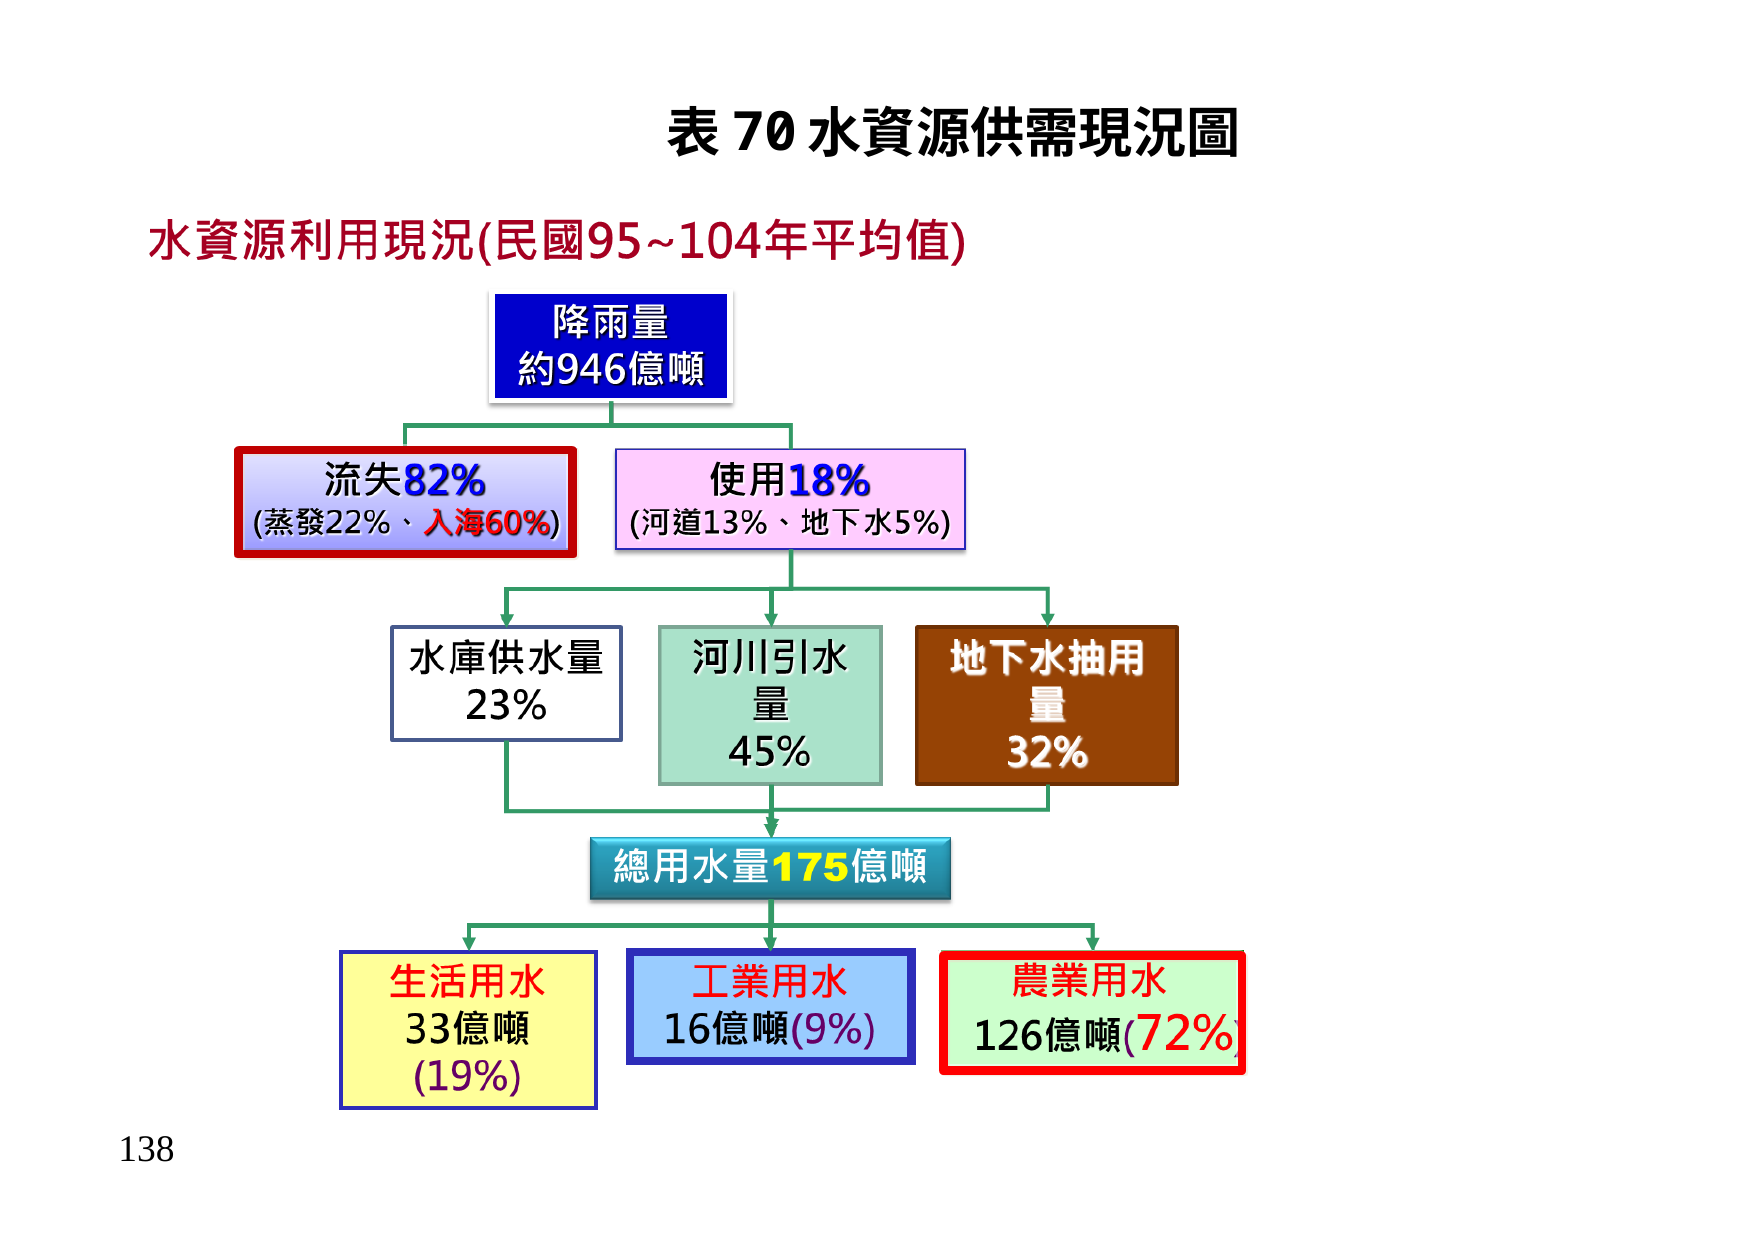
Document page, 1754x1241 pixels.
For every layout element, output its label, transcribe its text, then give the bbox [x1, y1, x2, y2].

text 表70水資源供需現況圖 [89, 56, 1636, 1118]
